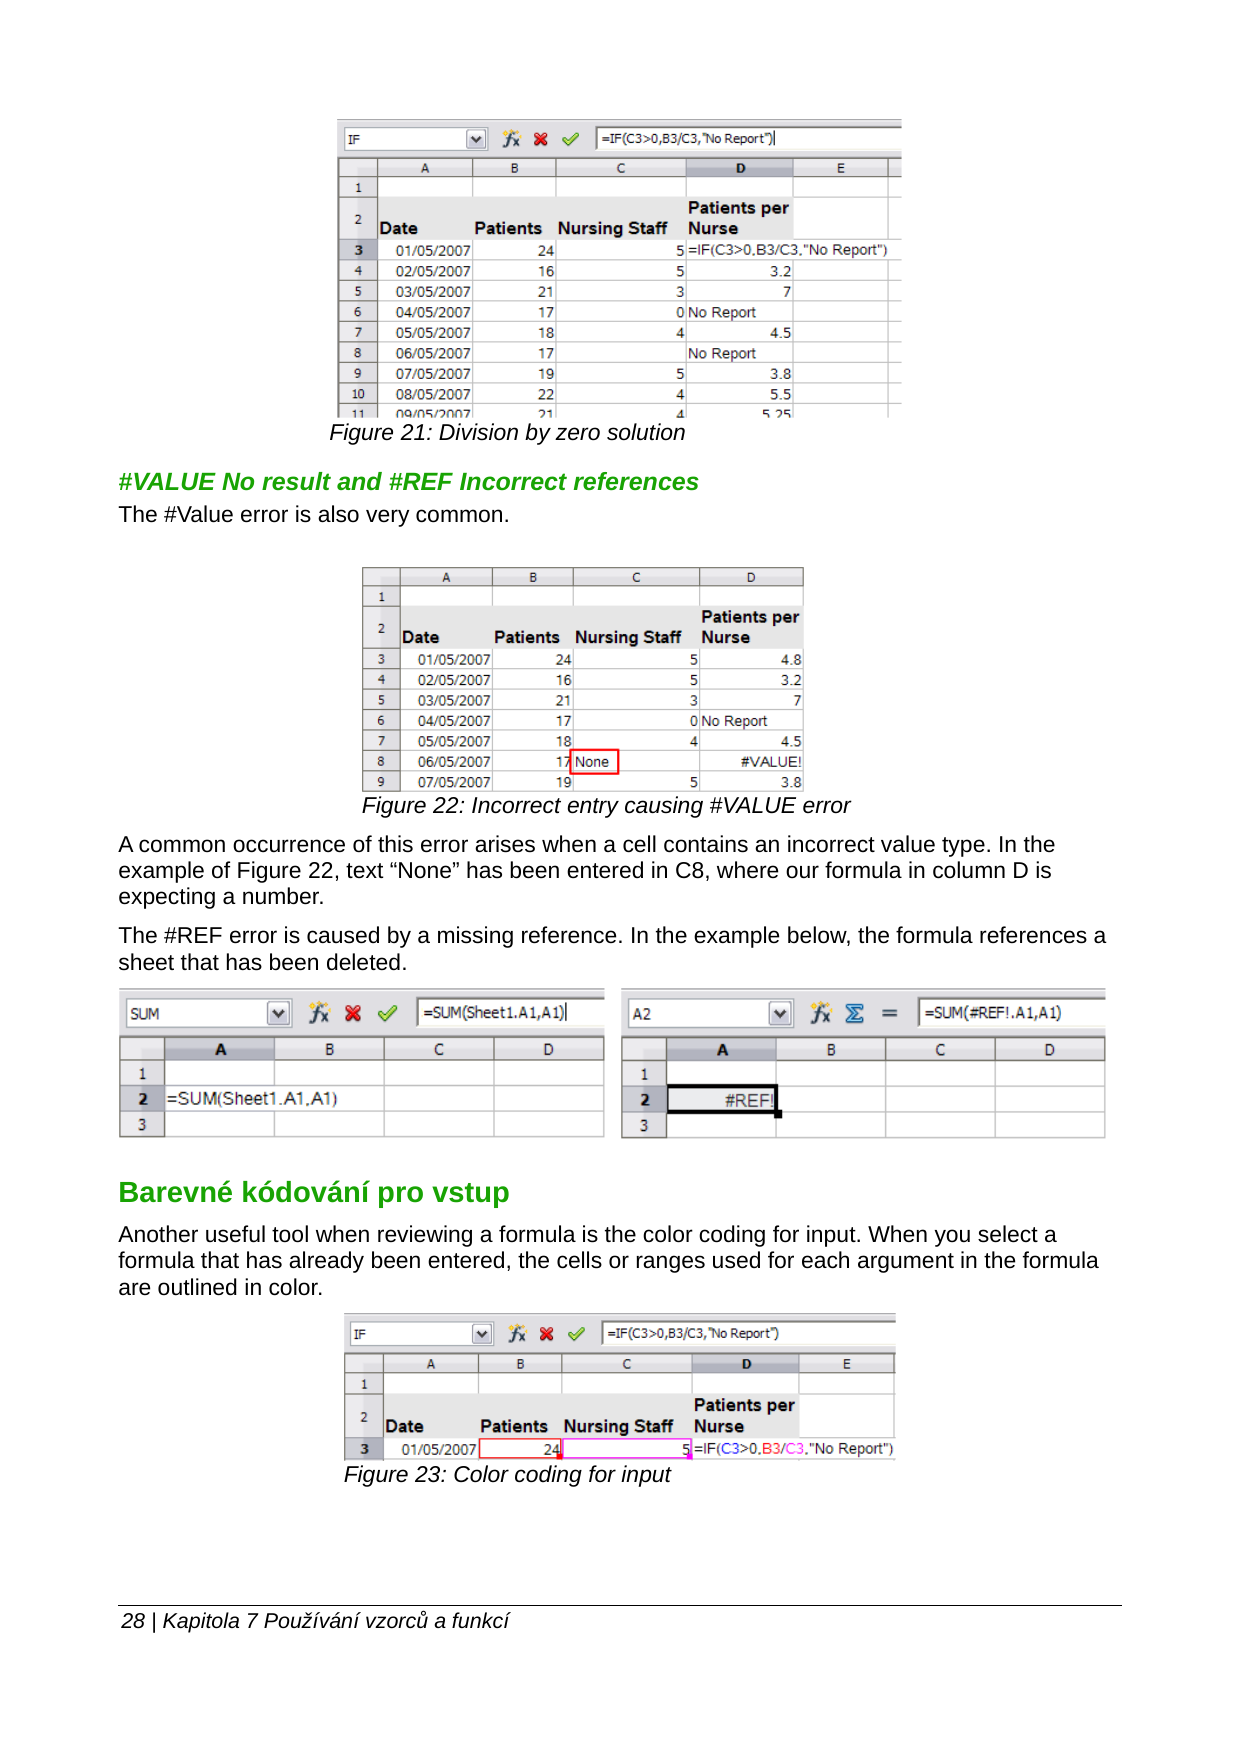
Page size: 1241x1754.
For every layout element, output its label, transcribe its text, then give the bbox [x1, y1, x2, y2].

picture [336, 118, 904, 420]
picture [343, 1312, 897, 1462]
text Figure 22: Incorrect entry causing #VALUE error [362, 540, 879, 818]
text Another useful tool when reviewing a formula is the color coding for input. When you select a formula that has already been entered, the cells or ranges used for each argument in the formula are outlined in color. [118, 1221, 1122, 1300]
text Figure 23: Color coding for input [343, 1462, 897, 1488]
picture [620, 987, 1107, 1140]
text A common occurrence of this error arises when a cell contains an incorrect value type. In the example of Figure 22, text “None” has been entered in C8, where our formula in column D is expecting a number. [118, 831, 1122, 909]
subtitle #VALUE No result and #REF Incorrect references [118, 467, 1122, 496]
table_header [620, 987, 1122, 1152]
text Figure 21: Division by zero solution [329, 420, 911, 446]
picture [361, 566, 805, 793]
subtitle Barevné kódování pro vstup [118, 1176, 1122, 1209]
text The #Value error is also very common. [118, 501, 1122, 528]
picture [118, 987, 606, 1139]
text The #REF error is caused by a missing reference. In the example below, the formula references a sheet that has been deleted. [118, 922, 1122, 975]
table_header [118, 987, 620, 1152]
